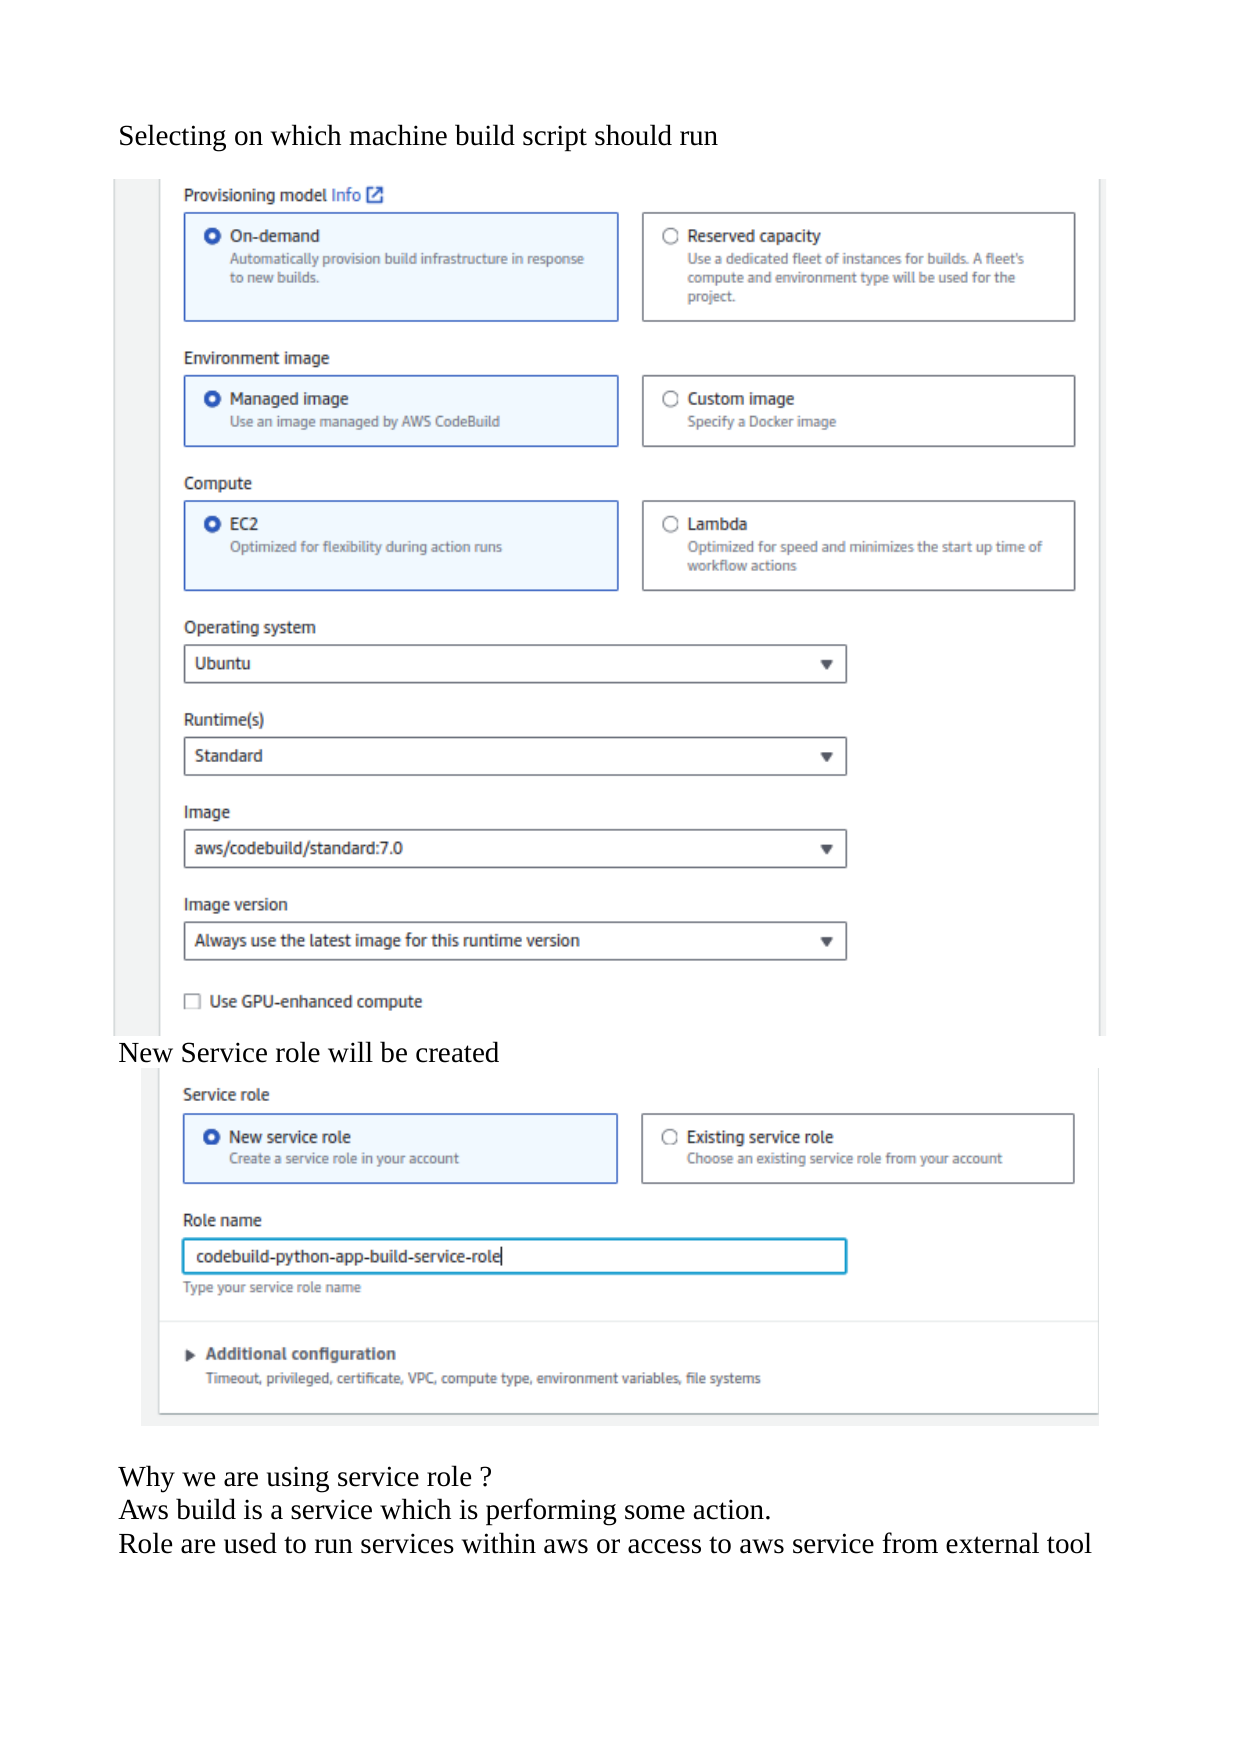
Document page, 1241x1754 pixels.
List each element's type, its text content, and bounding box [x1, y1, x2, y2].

picture [109, 179, 1107, 1036]
text Aws build is a service which is performing some action. [118, 1492, 1122, 1526]
text New Service role will be created [118, 152, 1122, 1069]
text Why we are using service role ? [118, 1459, 1122, 1492]
picture [141, 1068, 1099, 1426]
text Selecting on which machine build script should run [118, 118, 1122, 152]
text Role are used to run services within aws or access to aws service from external tool [118, 1526, 1122, 1559]
